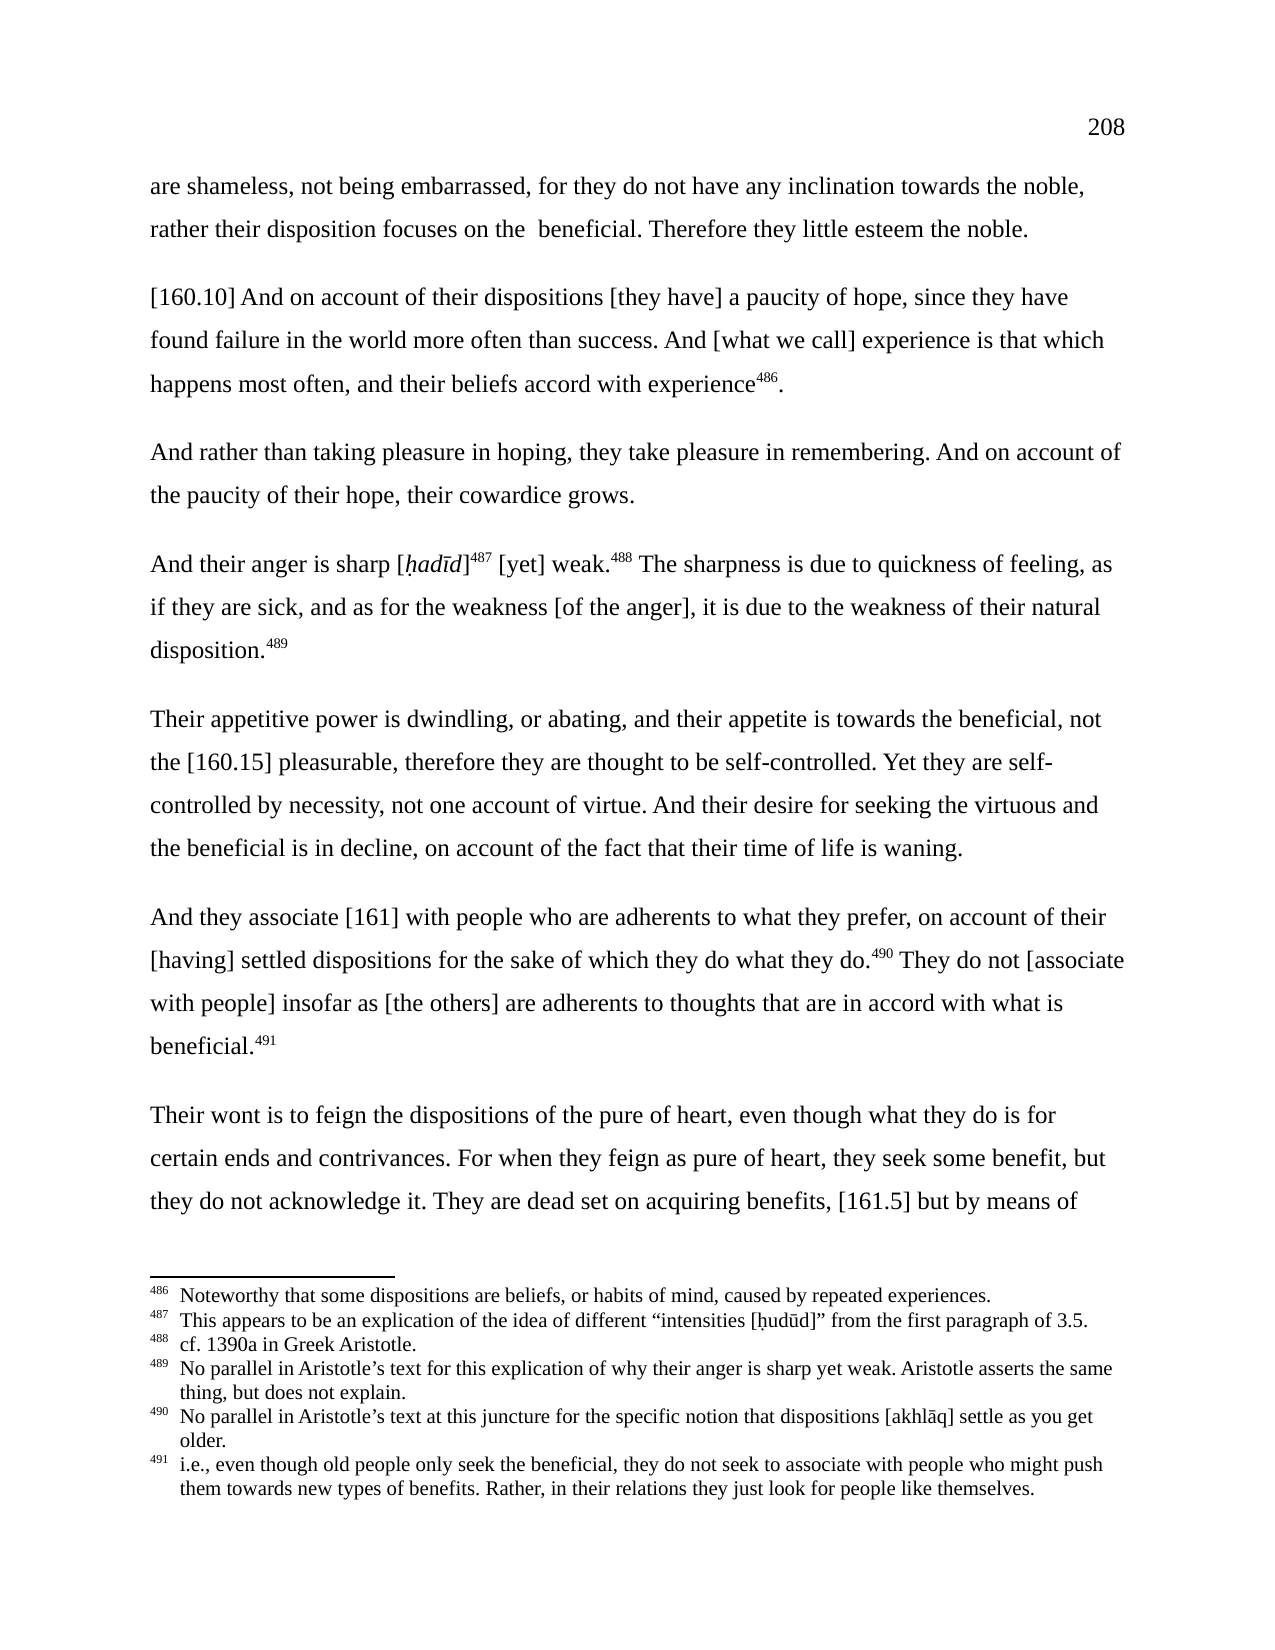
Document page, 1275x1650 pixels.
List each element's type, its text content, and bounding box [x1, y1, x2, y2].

text And their anger is sharp [ḥadīd] [yet] weak. The sharpness is due to quickness of feeling, as if they are sick, and as for the weakness [of the anger], it is due to the weakness of their natural disposition. [150, 549, 1125, 664]
text Noteworthy that some dispositions are beliefs, or habits of mind, caused by repeated experiences. [150, 1283, 1125, 1307]
text Their wont is to feign the dispositions of the pure of heart, even though what they do is for certain ends and contrivances. For when they feign as pure of heart, they seek some benefit, but they do not acknowledge it. They are dead set on acquiring benefits, [161.5] but by means of [150, 1100, 1125, 1215]
text Their appetitive power is dwindling, or abating, and their appetite is towards the beneficial, not the [160.15] pleasurable, therefore they are thought to be self-controlled. Yet they are self-controlled by necessity, not one account of virtue. And their desire for seeking the virtuous and the beneficial is in decline, on account of the fact that their time of life is waning. [150, 704, 1125, 862]
text No parallel in Aristotle’s text at this juncture for the specific notion that dispositions [akhlāq] settle as you get older. [150, 1404, 1125, 1452]
text No parallel in Aristotle’s text for this explication of why their anger is sharp yet weak. Aristotle asserts the same thing, but does not explain. [150, 1356, 1125, 1404]
text And rather than taking pleasure in hoping, they take pleasure in remembering. And on account of the paucity of their hope, their cowardice grows. [150, 437, 1125, 509]
text cf. 1390a in Greek Aristotle. [150, 1332, 1125, 1356]
text And they associate [161] with people who are adherents to what they prefer, on account of their [having] settled dispositions for the sake of which they do what they do. They do not [associate with people] insofar as [the others] are adherents to thoughts that are in accord with what is beneficial. [150, 902, 1125, 1060]
text i.e., even though old people only seek the beneficial, they do not seek to associate with people who might push them towards new types of benefits. Rather, in their relations they just look for people like themselves. [150, 1452, 1125, 1500]
text are shameless, not being embarrassed, for they do not have any inclination towards the noble, rather their disposition focuses on the beneficial. Therefore they little esteem the noble. [150, 171, 1125, 243]
text This appears to be an explication of the idea of different “intensities [ḥudūd]” from the first paragraph of 3.5. [150, 1307, 1125, 1332]
text [160.10] And on account of their dispositions [they have] a paucity of hope, since they have found failure in the world more often than success. And [what we call] experience is that which happens most often, and their beliefs accord with experience. [150, 282, 1125, 397]
